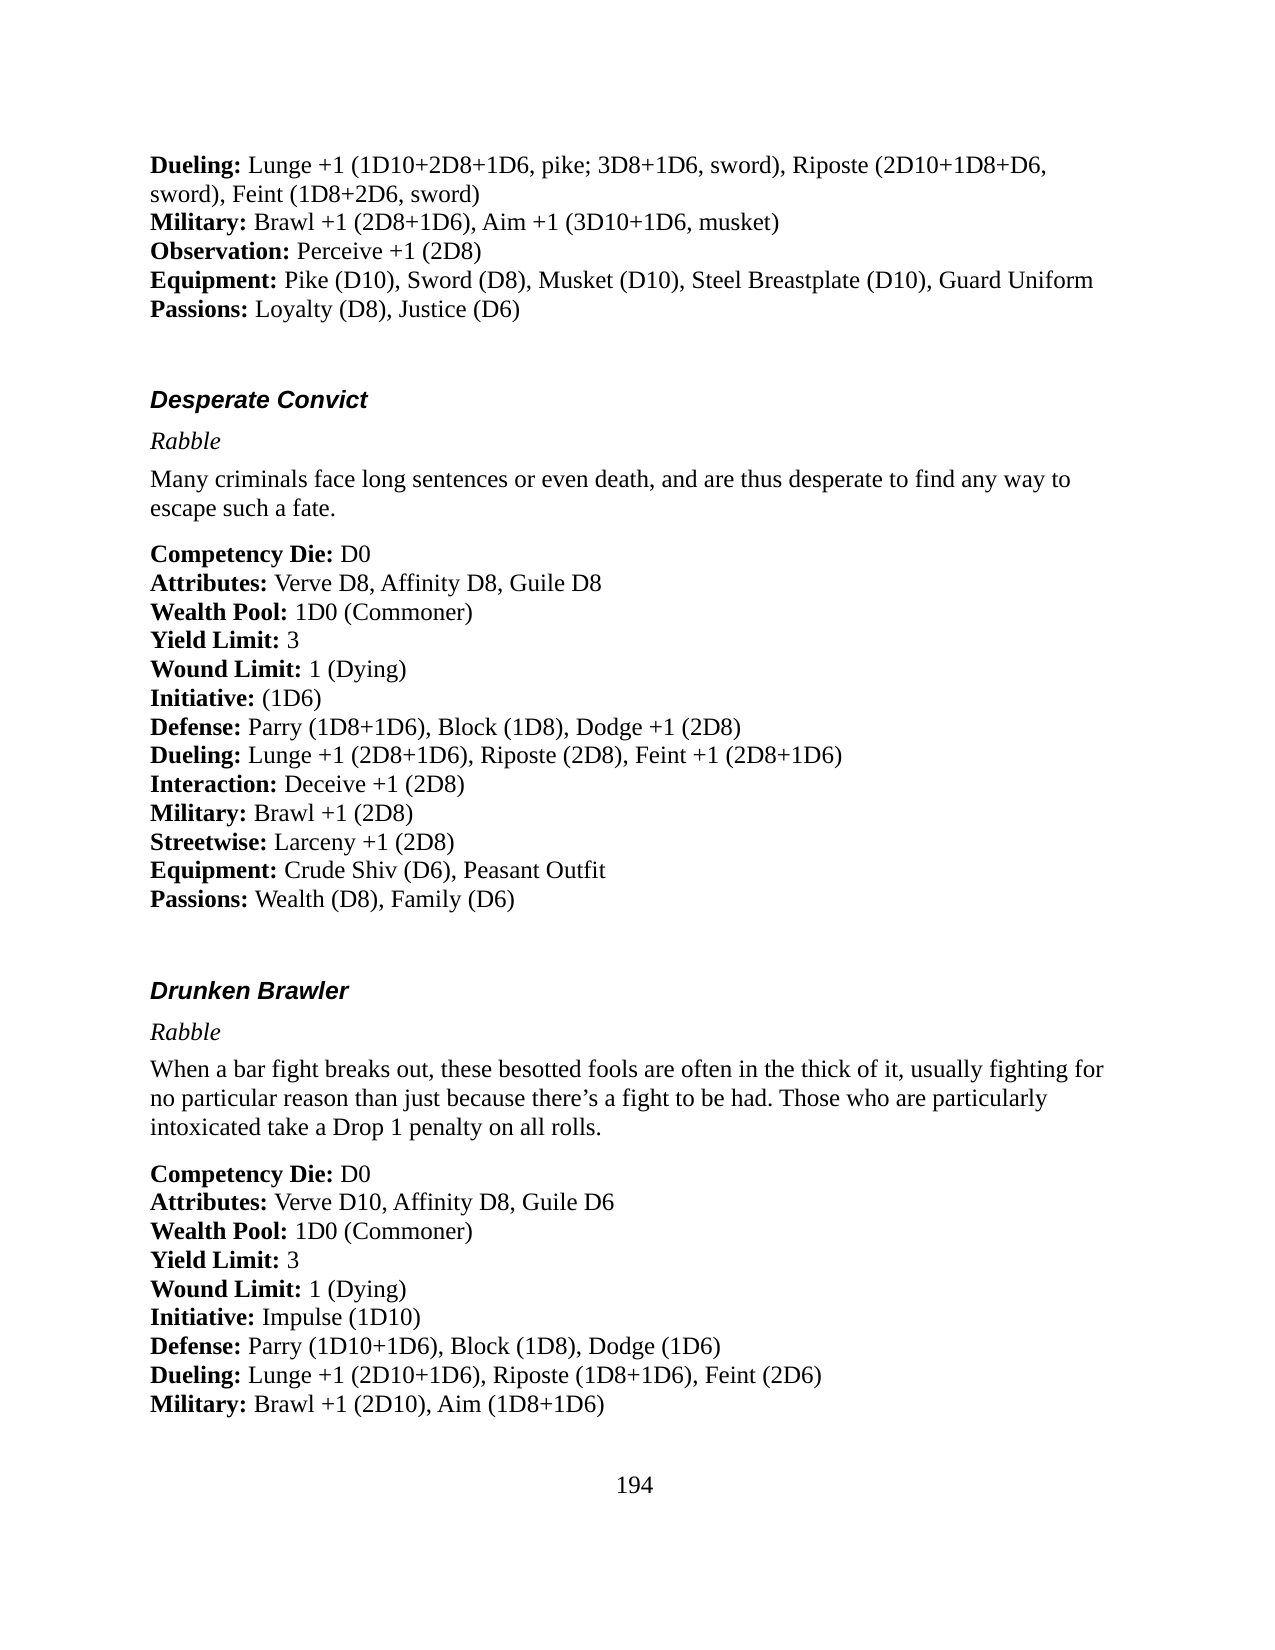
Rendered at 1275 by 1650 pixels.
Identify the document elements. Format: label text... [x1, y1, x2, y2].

text When a bar fight breaks out, these besotted fools are often in the thick of it, usually fighting for no particular reason than just because there’s a fight to be had. Those who are particularly intoxicated take a Drop 1 penalty on all rolls. [150, 1054, 1125, 1141]
subtitle Desperate Convict [150, 385, 1125, 414]
text Competency Die: D0 Attributes: Verve D10, Affinity D8, Guile D6 Wealth Pool: 1D0 (Commoner) Yield Limit: 3 Wound Limit: 1 (Dying) Initiative: Impulse (1D10) Defense: Parry (1D10+1D6), Block (1D8), Dodge (1D6) Dueling: Lunge +1 (2D10+1D6), Riposte (1D8+1D6), Feint (2D6) Military: Brawl +1 (2D10), Aim (1D8+1D6) [150, 1159, 1125, 1417]
text Many criminals face long sentences or even death, and are thus desperate to find any way to escape such a fate. [150, 464, 1125, 521]
text Competency Die: D0 Attributes: Verve D8, Affinity D8, Guile D8 Wealth Pool: 1D0 (Commoner) Yield Limit: 3 Wound Limit: 1 (Dying) Initiative: (1D6) Defense: Parry (1D8+1D6), Block (1D8), Dodge +1 (2D8) Dueling: Lunge +1 (2D8+1D6), Riposte (2D8), Feint +1 (2D8+1D6) Interaction: Deceive +1 (2D8) Military: Brawl +1 (2D8) Streetwise: Larceny +1 (2D8) Equipment: Crude Shiv (D6), Peasant Outfit Passions: Wealth (D8), Family (D6) [150, 539, 1125, 942]
text Rabble [150, 1017, 1125, 1046]
text Rabble [150, 426, 1125, 455]
text Dueling: Lunge +1 (1D10+2D8+1D6, pike; 3D8+1D6, sword), Riposte (2D10+1D8+D6, sword), Feint (1D8+2D6, sword) Military: Brawl +1 (2D8+1D6), Aim +1 (3D10+1D6, musket) Observation: Perceive +1 (2D8) Equipment: Pike (D10), Sword (D8), Musket (D10), Steel Breastplate (D10), Guard Uniform Passions: Loyalty (D8), Justice (D6) [150, 150, 1125, 351]
subtitle Drunken Brawler [150, 976, 1125, 1004]
